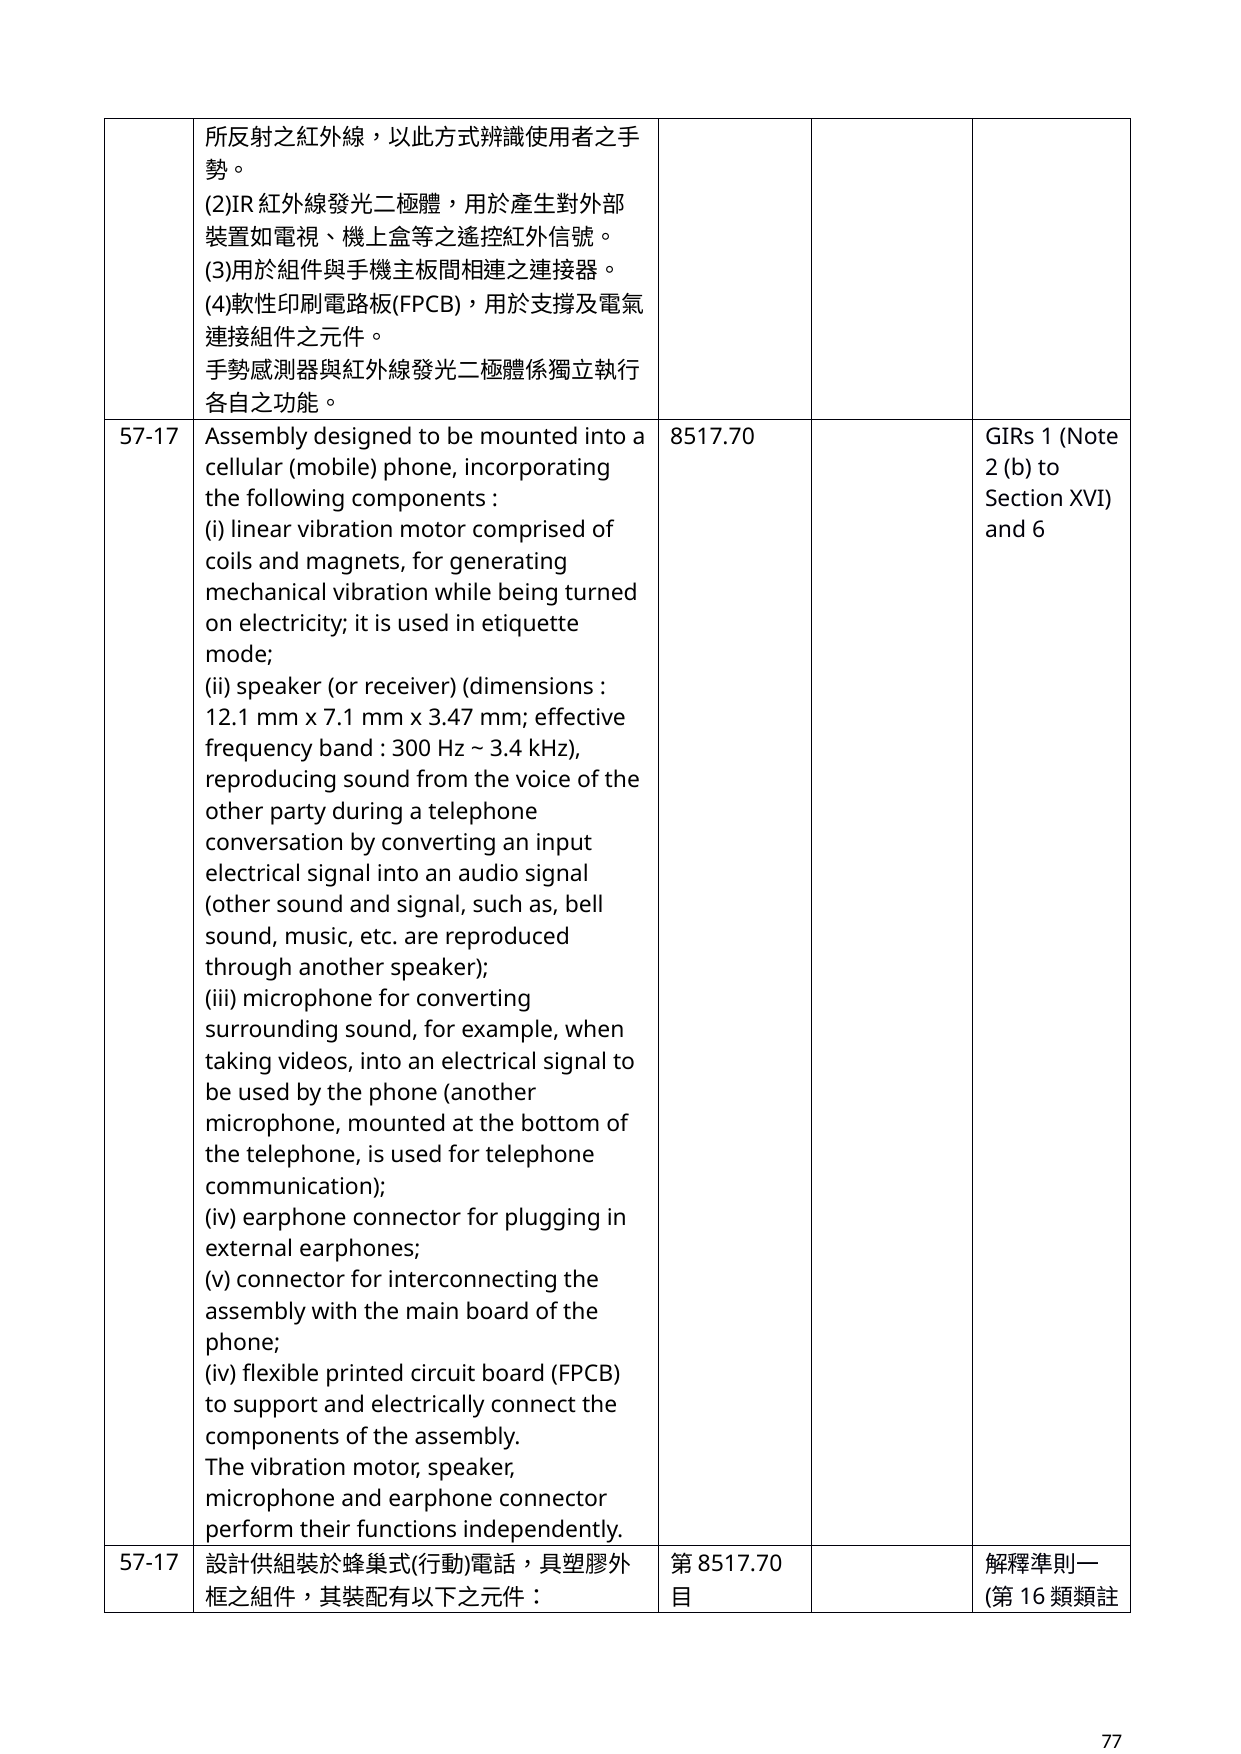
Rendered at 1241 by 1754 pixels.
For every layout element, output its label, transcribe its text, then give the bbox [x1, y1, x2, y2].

table_cell GIRs 1 (Note 2 (b) to Section XVI) and 6 [973, 420, 1130, 1544]
table_cell 所反射之紅外線，以此方式辨識使用者之手勢。 (2)IR紅外線發光二極體，用於產生對外部裝置如電視、機上盒等之遙控紅外信號。 (3)用於組件與手機主板間相連之連接器。 (4)軟性印刷電路板(FPCB)，用於支撐及電氣連接組件之元件。 手勢感測器與紅外線發光二極體係獨立執行各自之功能。 [194, 119, 658, 418]
table_cell 設計供組裝於蜂巢式(行動)電話，具塑膠外框之組件，其裝配有以下之元件： [194, 1546, 658, 1612]
table_cell 解釋準則一(第16類類註 [973, 1546, 1130, 1612]
table_cell 57-17 [105, 420, 193, 1544]
table_cell [812, 1546, 972, 1612]
table_cell 第8517.70目 [659, 1546, 811, 1612]
table_cell Assembly designed to be mounted into a cellular (mobile) phone, incorporating the following components : (i) linear vibration motor comprised of coils and magnets, for generating mechanical vibration while being turned on electricity; it is used in etiquette mode; (ii) speaker (or receiver) (dimensions : 12.1 mm x 7.1 mm x 3.47 mm; effective frequency band : 300 Hz ~ 3.4 kHz), reproducing sound from the voice of the other party during a telephone conversation by converting an input electrical signal into an audio signal (other sound and signal, such as, bell sound, music, etc. are reproduced through another speaker); (iii) microphone for converting surrounding sound, for example, when taking videos, into an electrical signal to be used by the phone (another microphone, mounted at the bottom of the telephone, is used for telephone communication); (iv) earphone connector for plugging in external earphones; (v) connector for interconnecting the assembly with the main board of the phone; (iv) flexible printed circuit board (FPCB) to support and electrically connect the components of the assembly. The vibration motor, speaker, microphone and earphone connector perform their functions independently. [194, 420, 658, 1544]
table_cell [812, 119, 972, 418]
table_cell [105, 119, 193, 418]
table_cell [973, 119, 1130, 418]
table_cell 57-17 [105, 1546, 193, 1612]
table_cell [812, 420, 972, 1544]
table_cell [659, 119, 811, 418]
table_cell 8517.70 [659, 420, 811, 1544]
